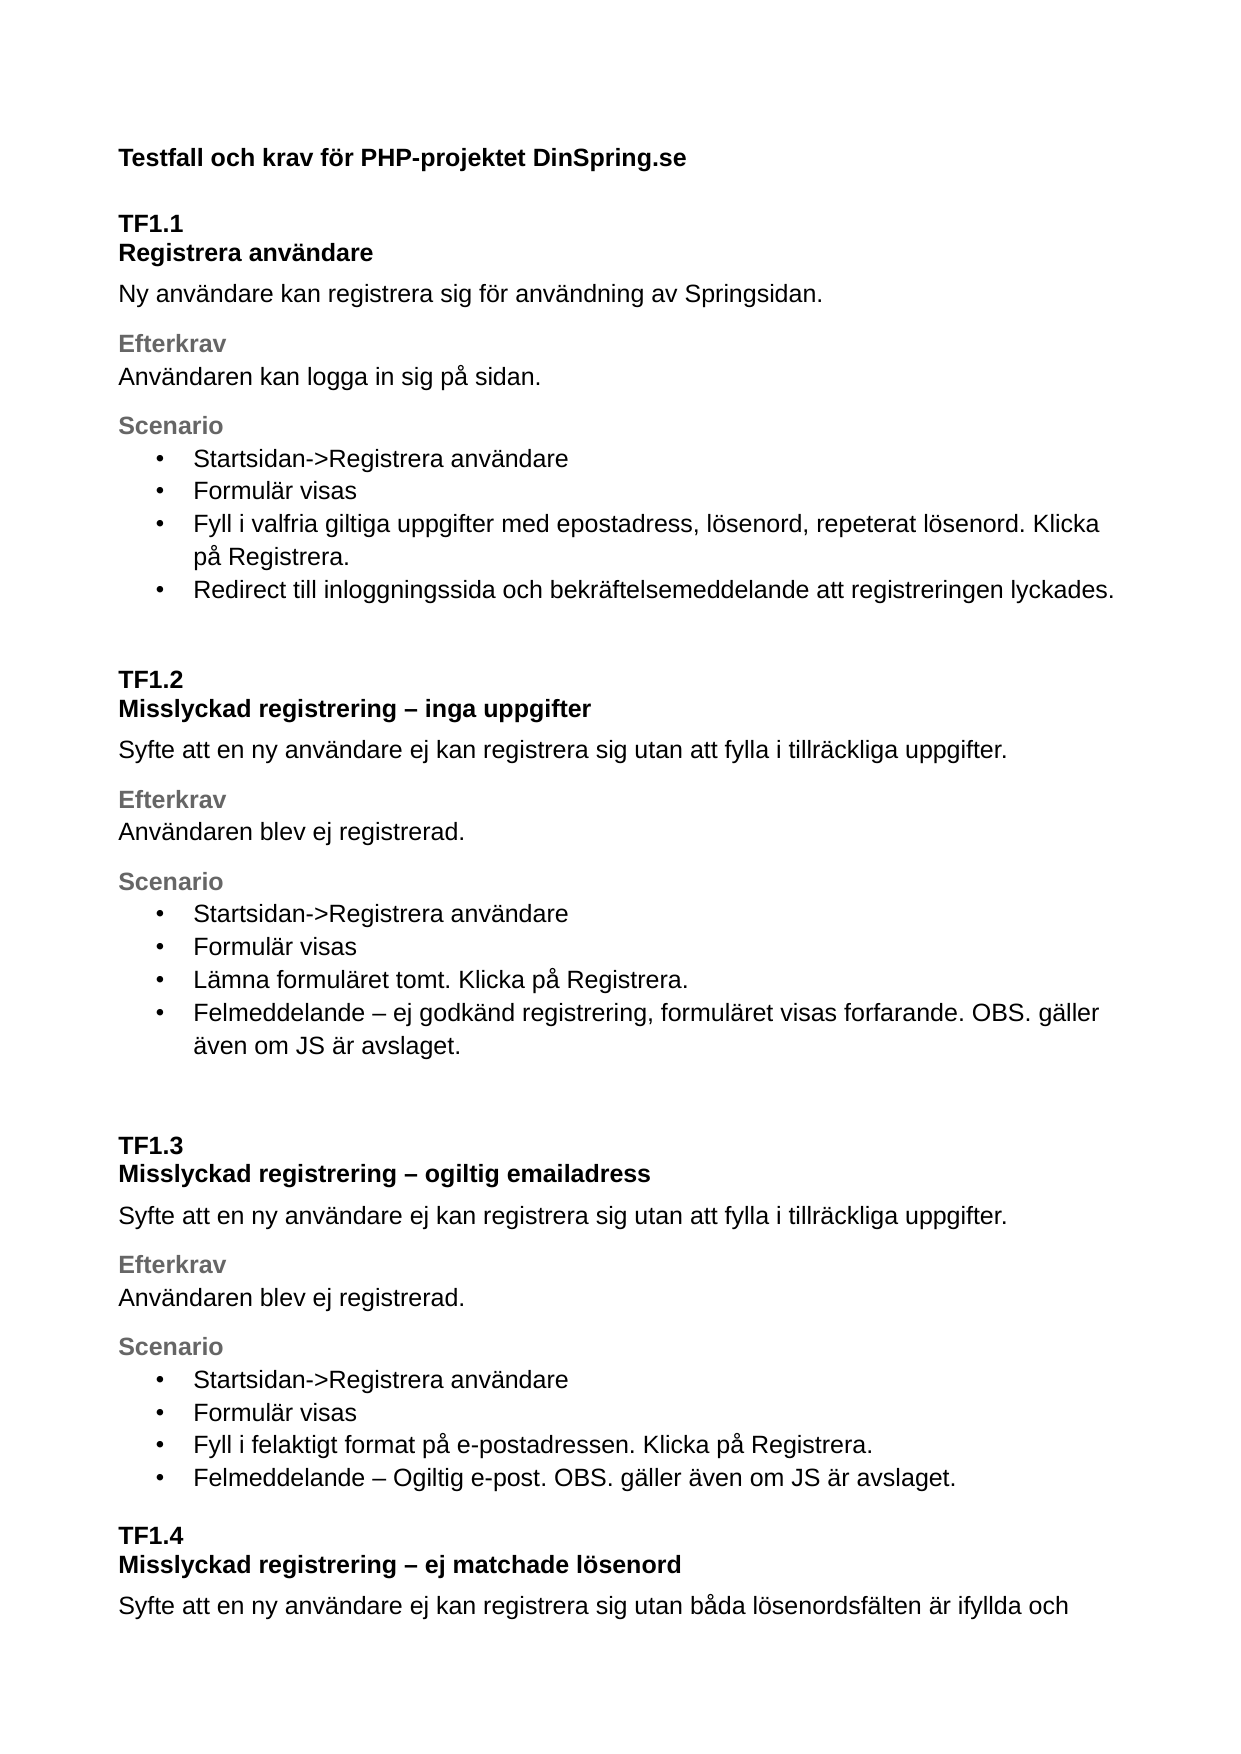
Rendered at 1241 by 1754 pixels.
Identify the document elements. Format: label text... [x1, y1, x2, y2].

list Redirect till inloggningssida och bekräftelsemeddelande att registreringen lyckades. [156, 575, 1122, 603]
list Fyll i felaktigt format på e-postadressen. Klicka på Registrera. [156, 1430, 1122, 1459]
subtitle TF1.2 Misslyckad registrering – inga uppgifter [118, 665, 1122, 723]
text Syfte att en ny användare ej kan registrera sig utan båda lösenordsfälten är ifyllda och [118, 1591, 1122, 1620]
list Felmeddelande – ej godkänd registrering, formuläret visas forfarande. OBS. gäller även om JS är avslaget. [156, 998, 1122, 1059]
list Formulär visas [156, 476, 1122, 505]
list Fyll i valfria giltiga uppgifter med epostadress, lösenord, repeterat lösenord. Klicka på Registrera. [156, 509, 1122, 571]
text Användaren kan logga in sig på sidan. [118, 361, 1122, 390]
subtitle Testfall och krav för PHP-projektet DinSpring.se [118, 143, 1122, 172]
list Startsidan->Registrera användare [156, 1365, 1122, 1394]
text Syfte att en ny användare ej kan registrera sig utan att fylla i tillräckliga uppgifter. [118, 1201, 1122, 1229]
subtitle Efterkrav [118, 329, 1122, 357]
subtitle Efterkrav [118, 784, 1122, 813]
subtitle TF1.3 Misslyckad registrering – ogiltig emailadress [118, 1131, 1122, 1188]
list Startsidan->Registrera användare [156, 443, 1122, 472]
text Ny användare kan registrera sig för användning av Springsidan. [118, 279, 1122, 308]
subtitle TF1.1 Registrera användare [118, 209, 1122, 267]
text Syfte att en ny användare ej kan registrera sig utan att fylla i tillräckliga uppgifter. [118, 735, 1122, 764]
list Formulär visas [156, 932, 1122, 961]
list Lämna formuläret tomt. Klicka på Registrera. [156, 965, 1122, 994]
list Formulär visas [156, 1398, 1122, 1426]
subtitle Scenario [118, 1332, 1122, 1361]
list Startsidan->Registrera användare [156, 899, 1122, 928]
subtitle Scenario [118, 867, 1122, 895]
subtitle Scenario [118, 411, 1122, 439]
subtitle Efterkrav [118, 1250, 1122, 1279]
subtitle TF1.4 Misslyckad registrering – ej matchade lösenord [118, 1521, 1122, 1578]
list Felmeddelande – Ogiltig e-post. OBS. gäller även om JS är avslaget. [156, 1463, 1122, 1492]
text Användaren blev ej registrerad. [118, 817, 1122, 846]
text Användaren blev ej registrerad. [118, 1283, 1122, 1311]
